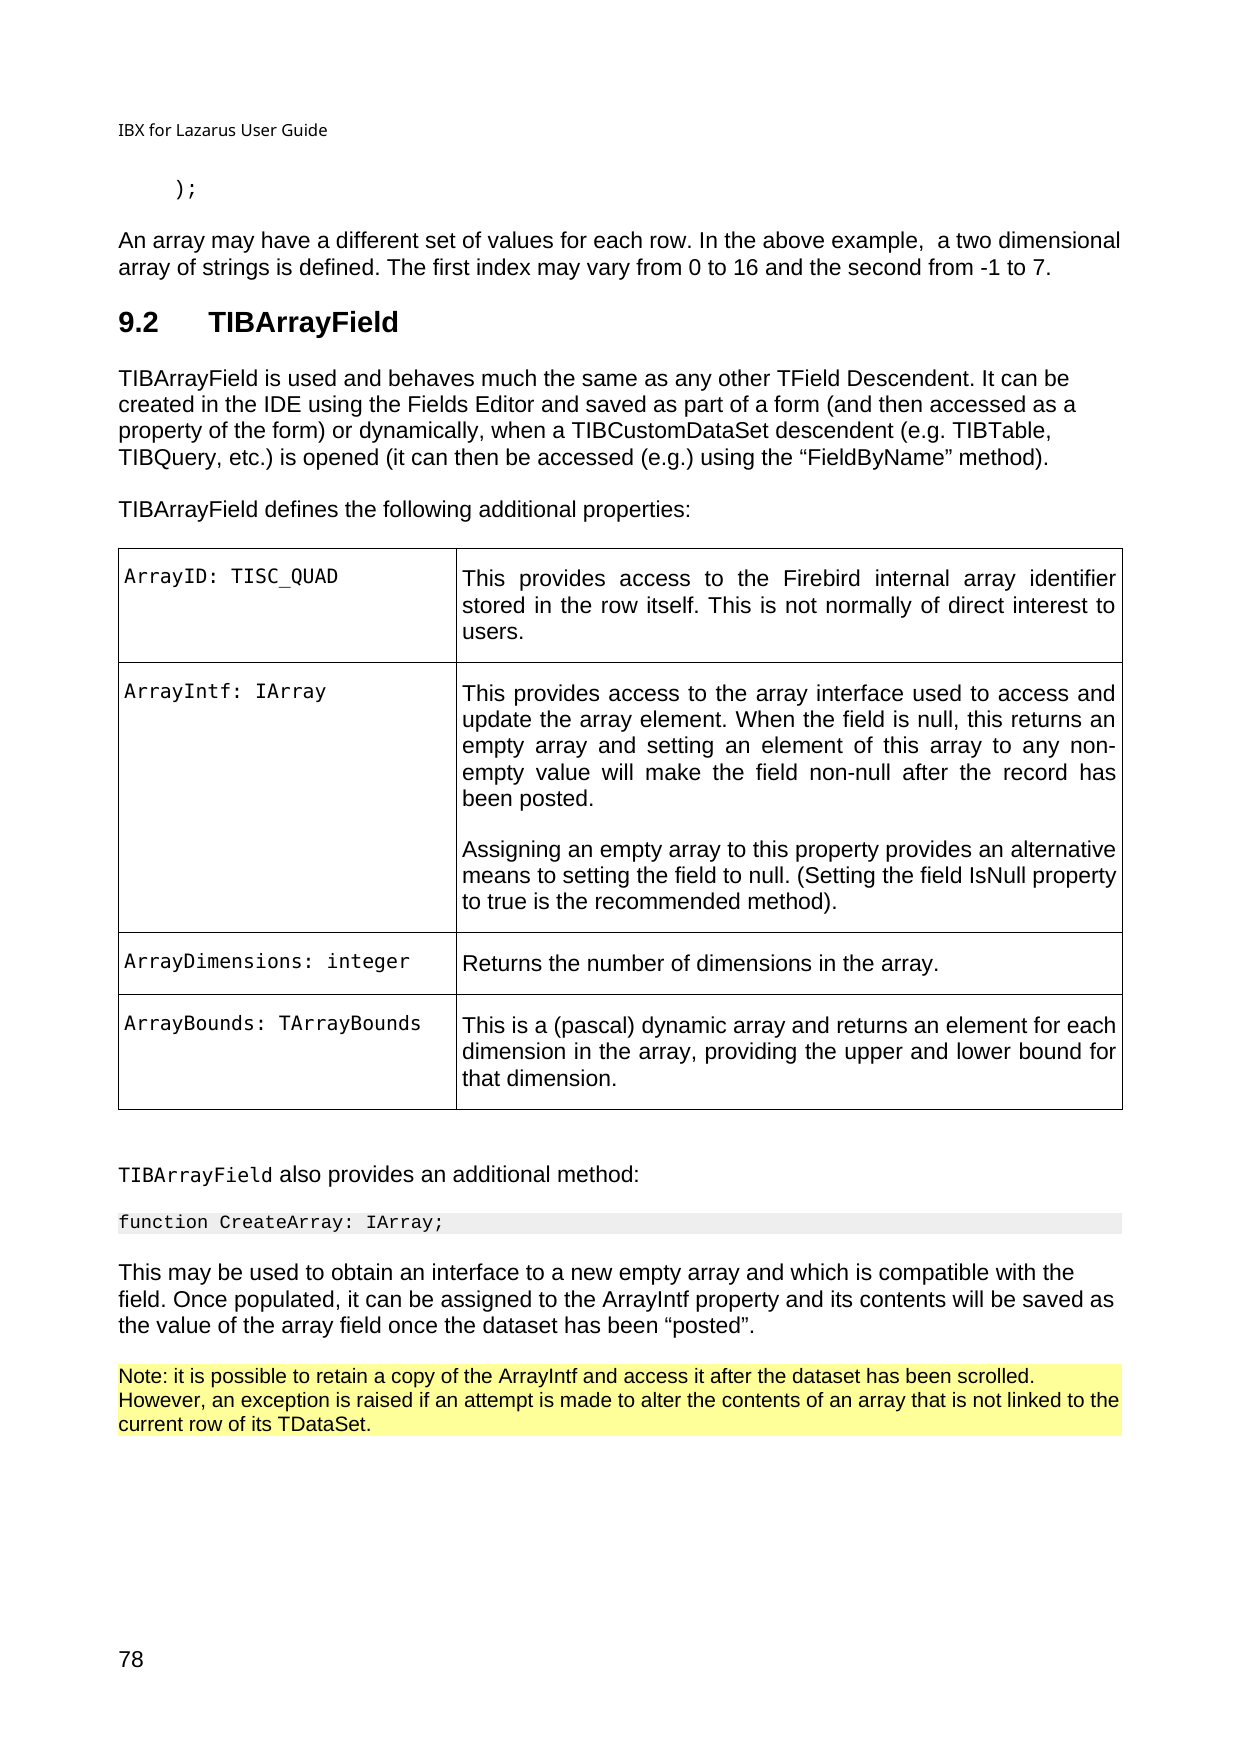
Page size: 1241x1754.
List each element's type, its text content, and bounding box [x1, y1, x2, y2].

table_cell ArrayBounds: TArrayBounds [119, 995, 456, 1109]
table_cell ArrayIntf: IArray [119, 663, 456, 932]
table_header This provides access to the Firebird internal array identifier stored in the row itself. This is not normally of direct interest to users. [457, 549, 1122, 662]
table_cell This is a (pascal) dynamic array and returns an element for each dimension in the array, providing the upper and lower bound for that dimension. [457, 995, 1122, 1109]
subtitle TIBArrayField [118, 306, 1122, 339]
table_cell This provides access to the array interface used to access and update the array element. When the field is null, this returns an empty array and setting an element of this array to any non-empty value will make the field non-null after the record has been posted. Assigning an empty array to this property provides an alternative means to setting the field to null. (Setting the field IsNull property to true is the recommended method). [457, 663, 1122, 932]
table_cell ArrayDimensions: integer [119, 933, 456, 994]
text Note: it is possible to retain a copy of the ArrayIntf and access it after the dataset has been scrolled. However, an exception is raised if an attempt is made to alter the contents of an array that is not linked to the current row of its TDataSet. [118, 1364, 1122, 1436]
table_header ArrayID: TISC_QUAD [119, 549, 456, 662]
text An array may have a different set of values for each row. In the above example, a two dimensional array of strings is defined. The first index may vary from 0 to 16 and the second from -1 to 7. [118, 227, 1122, 280]
text TIBArrayField also provides an additional method: [118, 1161, 1122, 1187]
text function CreateArray: IArray; [118, 1213, 1122, 1234]
text TIBArrayField defines the following additional properties: [118, 496, 1122, 522]
text TIBArrayField is used and behaves much the same as any other TField Descendent. It can be created in the IDE using the Fields Editor and saved as part of a form (and then accessed as a property of the form) or dynamically, when a TIBCustomDataSet descendent (e.g. TIBTable, TIBQuery, etc.) is opened (it can then be accessed (e.g.) using the “FieldByName” method). [118, 364, 1122, 470]
text This may be used to obtain an interface to a new empty array and which is compatible with the field. Once populated, it can be assigned to the ArrayIntf property and its contents will be saved as the value of the array field once the dataset has been “posted”. [118, 1259, 1122, 1338]
table_cell Returns the number of dimensions in the array. [457, 933, 1122, 994]
text ); [148, 178, 1122, 202]
